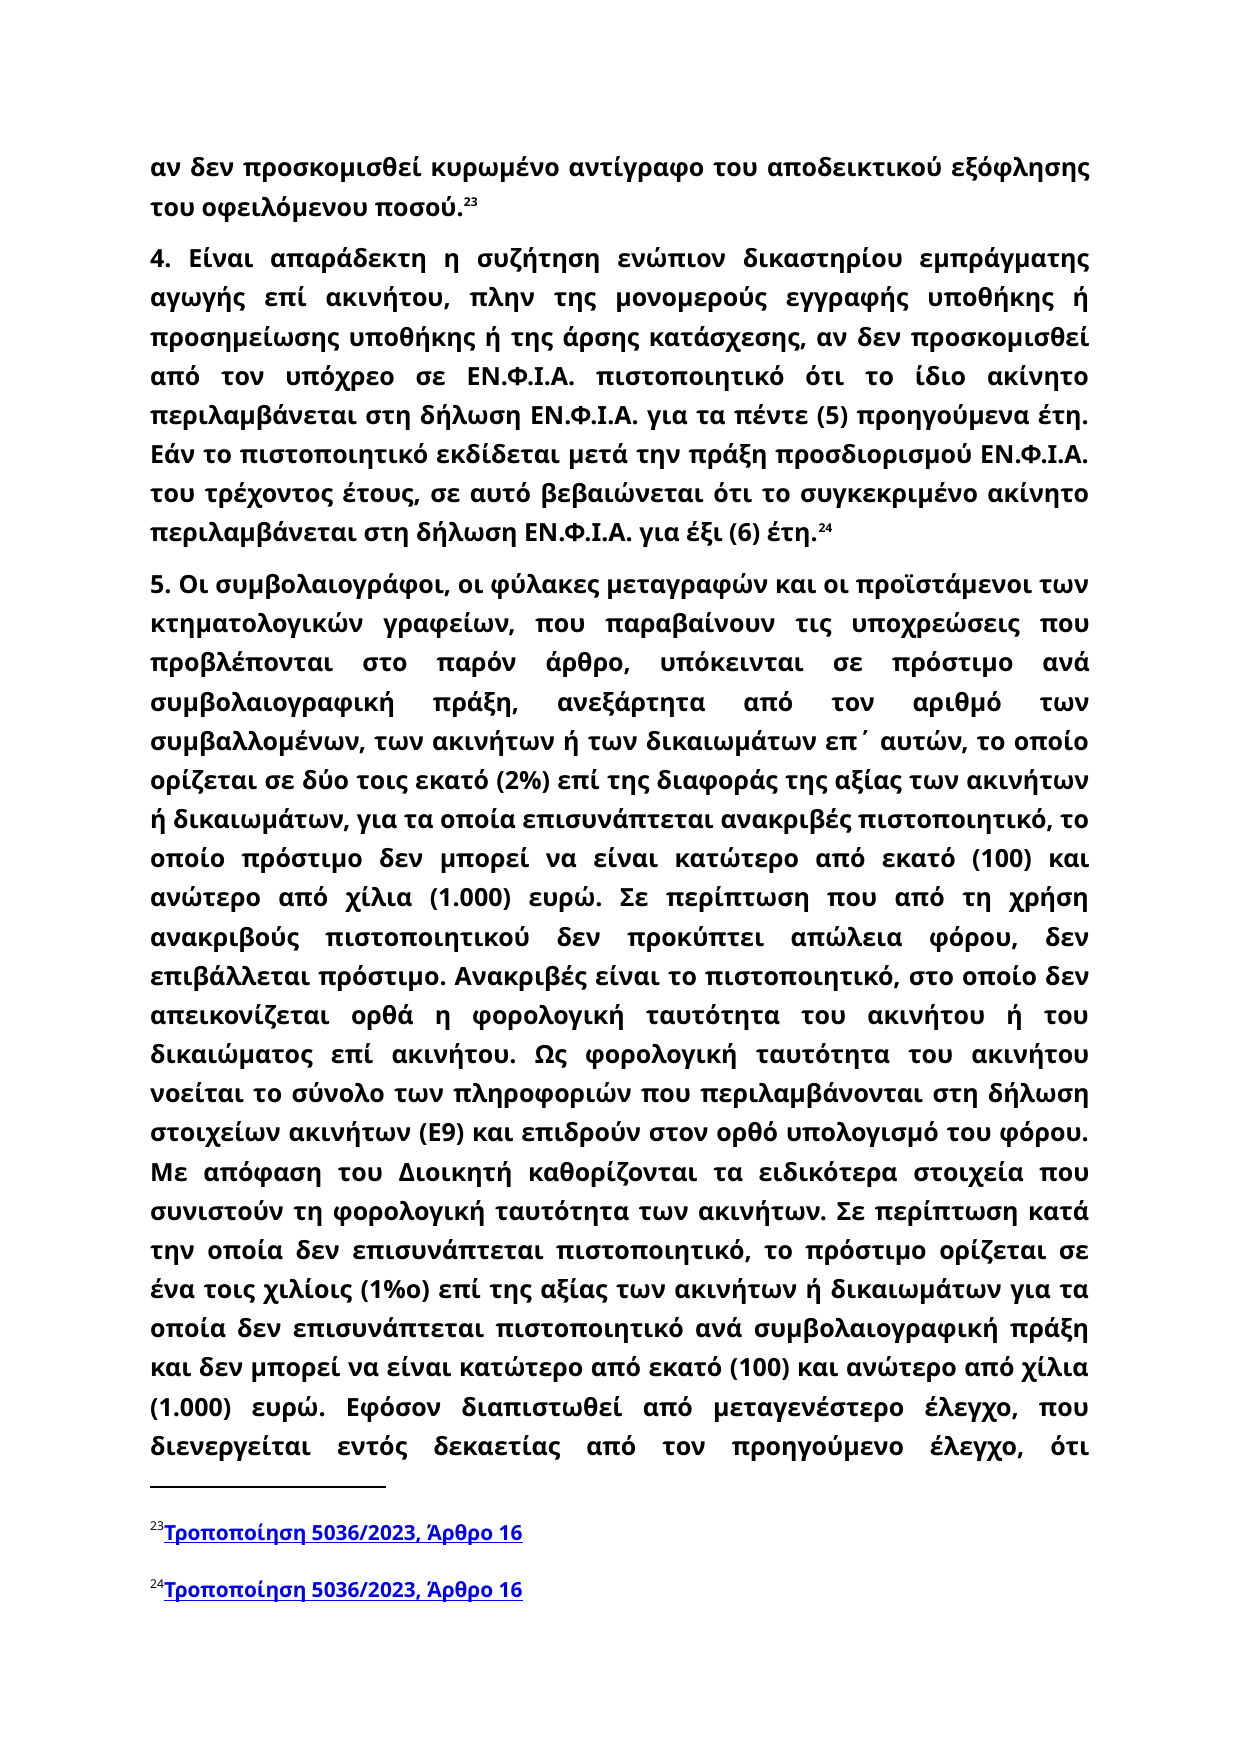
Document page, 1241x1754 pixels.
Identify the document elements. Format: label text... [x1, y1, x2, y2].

text αν δεν προσκομισθεί κυρωμένο αντίγραφο του αποδεικτικού εξόφλησης του οφειλόμενου ποσού. [150, 150, 1090, 223]
text 4. Είναι απαράδεκτη η συζήτηση ενώπιον δικαστηρίου εμπράγματης αγωγής επί ακινήτου, πλην της μονομερούς εγγραφής υποθήκης ή προσημείωσης υποθήκης ή της άρσης κατάσχεσης, αν δεν προσκομισθεί από τον υπόχρεο σε ΕΝ.Φ.Ι.Α. πιστοποιητικό ότι το ίδιο ακίνητο περιλαμβάνεται στη δήλωση ΕΝ.Φ.Ι.Α. για τα πέντε (5) προηγούμενα έτη. Εάν το πιστοποιητικό εκδίδεται μετά την πράξη προσδιορισμού ΕΝ.Φ.Ι.Α. του τρέχοντος έτους, σε αυτό βεβαιώνεται ότι το συγκεκριμένο ακίνητο περιλαμβάνεται στη δήλωση ΕΝ.Φ.Ι.Α. για έξι (6) έτη. [150, 241, 1090, 549]
text Τροποποίηση 5036/2023, Άρθρο 16 [150, 1576, 1090, 1604]
text Τροποποίηση 5036/2023, Άρθρο 16 [150, 1518, 1090, 1546]
text 5. Οι συμβολαιογράφοι, οι φύλακες μεταγραφών και οι προϊστάμενοι των κτηματολογικών γραφείων, που παραβαίνουν τις υποχρεώσεις που προβλέπονται στο παρόν άρθρο, υπόκεινται σε πρόστιμο ανά συμβολαιογραφική πράξη, ανεξάρτητα από τον αριθμό των συμβαλλομένων, των ακινήτων ή των δικαιωμάτων επ΄ αυτών, το οποίο ορίζεται σε δύο τοις εκατό (2%) επί της διαφοράς της αξίας των ακινήτων ή δικαιωμάτων, για τα οποία επισυνάπτεται ανακριβές πιστοποιητικό, το οποίο πρόστιμο δεν μπορεί να είναι κατώτερο από εκατό (100) και ανώτερο από χίλια (1.000) ευρώ. Σε περίπτωση που από τη χρήση ανακριβούς πιστοποιητικού δεν προκύπτει απώλεια φόρου, δεν επιβάλλεται πρόστιμο. Ανακριβές είναι το πιστοποιητικό, στο οποίο δεν απεικονίζεται ορθά η φορολογική ταυτότητα του ακινήτου ή του δικαιώματος επί ακινήτου. Ως φορολογική ταυτότητα του ακινήτου νοείται το σύνολο των πληροφοριών που περιλαμβάνονται στη δήλωση στοιχείων ακινήτων (Ε9) και επιδρούν στον ορθό υπολογισμό του φόρου. Με απόφαση του Διοικητή καθορίζονται τα ειδικότερα στοιχεία που συνιστούν τη φορολογική ταυτότητα των ακινήτων. Σε περίπτωση κατά την οποία δεν επισυνάπτεται πιστοποιητικό, το πρόστιμο ορίζεται σε ένα τοις χιλίοις (1%ο) επί της αξίας των ακινήτων ή δικαιωμάτων για τα οποία δεν επισυνάπτεται πιστοποιητικό ανά συμβολαιογραφική πράξη και δεν μπορεί να είναι κατώτερο από εκατό (100) και ανώτερο από χίλια (1.000) ευρώ. Εφόσον διαπιστωθεί από μεταγενέστερο έλεγχο, που διενεργείται εντός δεκαετίας από τον προηγούμενο έλεγχο, ότι [150, 567, 1090, 1462]
